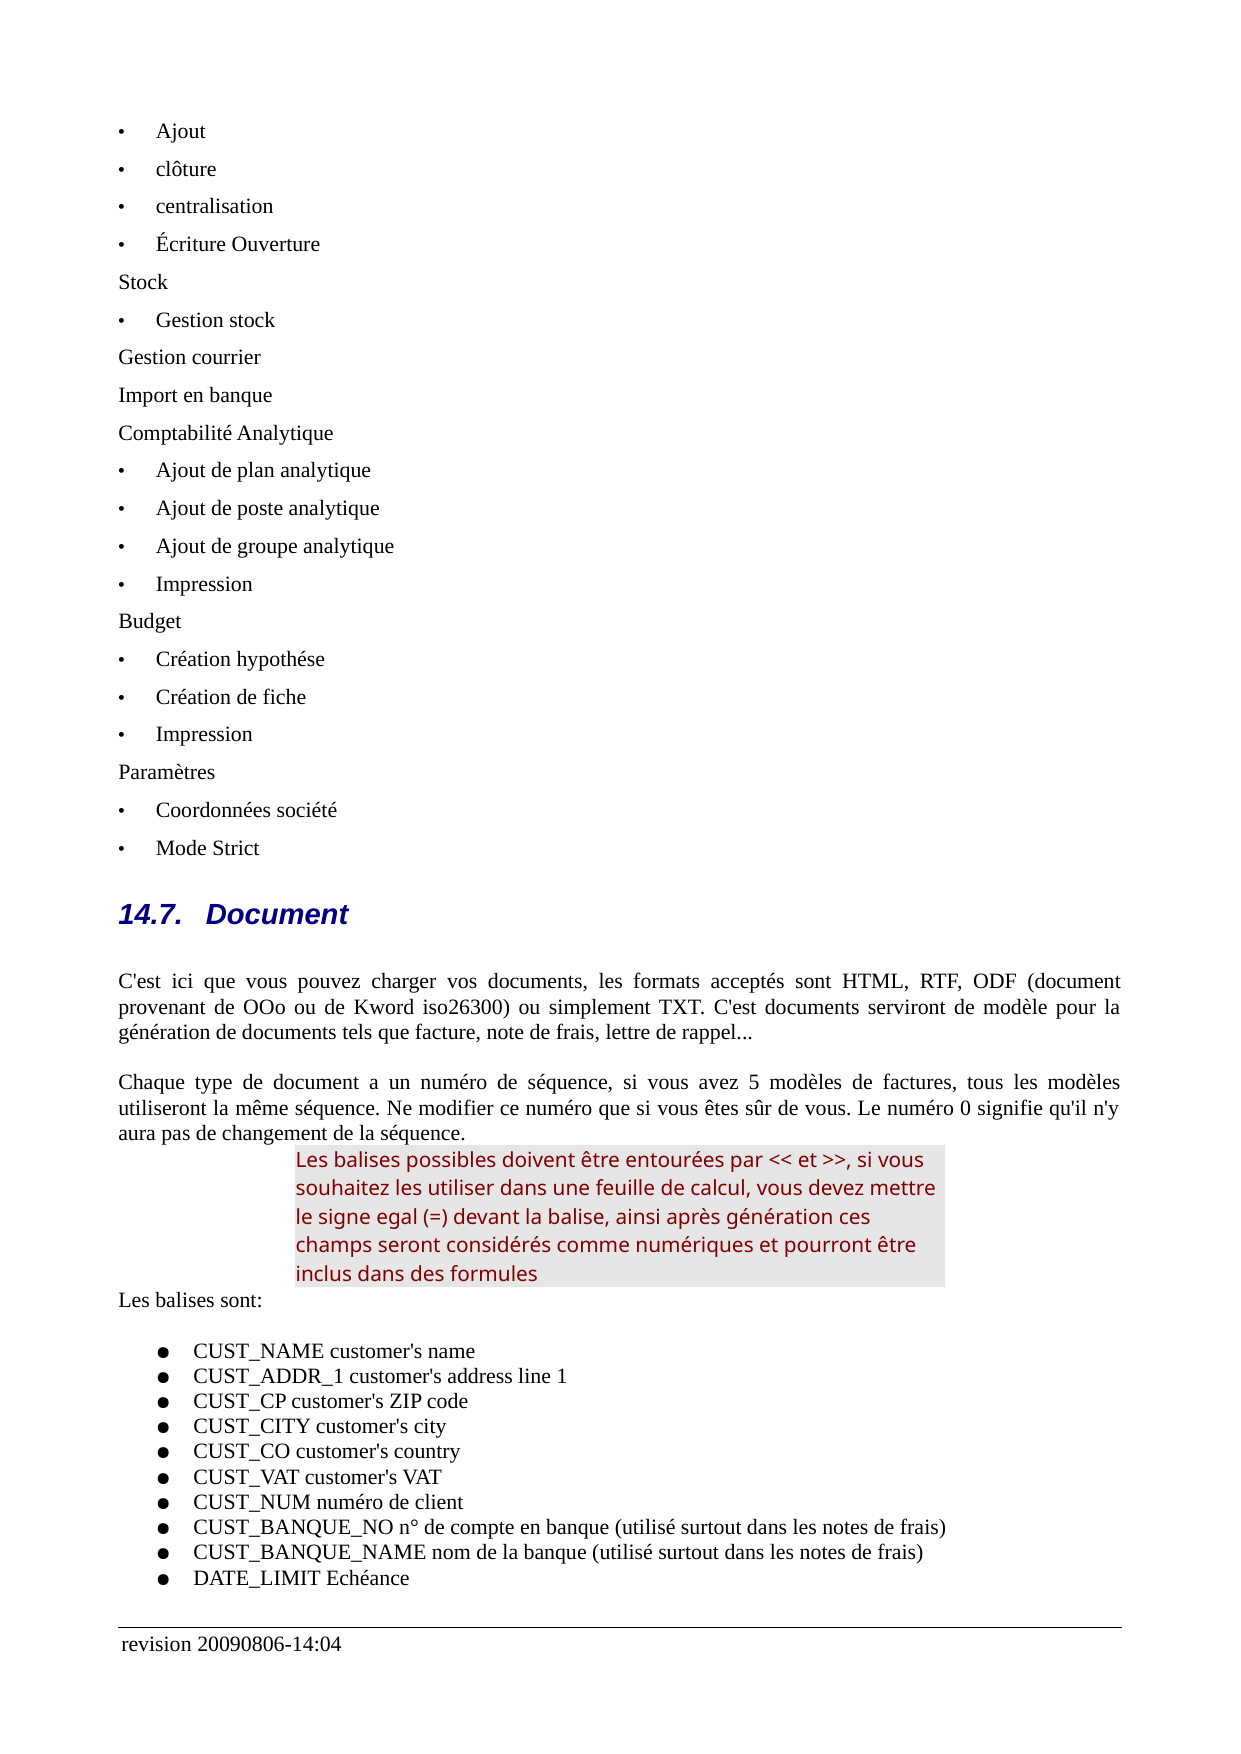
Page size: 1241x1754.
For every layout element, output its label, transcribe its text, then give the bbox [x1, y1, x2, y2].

list CUST_NAME customer's name [156, 1338, 1122, 1363]
list CUST_CP customer's ZIP code [156, 1388, 1122, 1413]
list DATE_LIMIT Echéance [156, 1564, 1122, 1590]
text Gestion courrier [118, 344, 1122, 369]
text Budget [118, 608, 1122, 633]
list Gestion stock [118, 307, 1122, 332]
text Paramètres [118, 759, 1122, 784]
list Création de fiche [118, 684, 1122, 709]
list CUST_CITY customer's city [156, 1413, 1122, 1438]
text Import en banque [118, 382, 1122, 407]
list CUST_VAT customer's VAT [156, 1464, 1122, 1489]
list Ajout de plan analytique [118, 457, 1122, 483]
text Les balises sont: [118, 1287, 1122, 1312]
list Impression [118, 571, 1122, 596]
list Ajout [118, 118, 1122, 143]
list Écriture Ouverture [118, 231, 1122, 256]
text Les balises possibles doivent être entourées par << et >>, si vous souhaitez les utiliser dans une feuille de calcul, vous devez mettre le signe egal (=) devant la balise, ainsi après génération ces champs seront considérés comme numériques et pourront être inclus dans des formules [295, 1145, 945, 1287]
list Ajout de groupe analytique [118, 533, 1122, 558]
list CUST_NUM numéro de client [156, 1489, 1122, 1514]
list CUST_BANQUE_NAME nom de la banque (utilisé surtout dans les notes de frais) [156, 1539, 1122, 1564]
text Stock [118, 269, 1122, 294]
subtitle Document [118, 897, 1122, 931]
text Chaque type de document a un numéro de séquence, si vous avez 5 modèles de factures, tous les modèles utiliseront la même séquence. Ne modifier ce numéro que si vous êtes sûr de vous. Le numéro 0 signifie qu'il n'y aura pas de changement de la séquence. [118, 1069, 1122, 1145]
list Coordonnées société [118, 797, 1122, 822]
list Impression [118, 721, 1122, 747]
list CUST_BANQUE_NO n° de compte en banque (utilisé surtout dans les notes de frais) [156, 1514, 1122, 1539]
text C'est ici que vous pouvez charger vos documents, les formats acceptés sont HTML, RTF, ODF (document provenant de OOo ou de Kword iso26300) ou simplement TXT. C'est documents serviront de modèle pour la génération de documents tels que facture, note de frais, lettre de rappel... [118, 968, 1122, 1044]
list centralisation [118, 193, 1122, 219]
list CUST_ADDR_1 customer's address line 1 [156, 1363, 1122, 1388]
list clôture [118, 156, 1122, 181]
list Création hypothése [118, 646, 1122, 671]
list Ajout de poste analytique [118, 495, 1122, 520]
text Comptabilité Analytique [118, 420, 1122, 445]
list Mode Strict [118, 834, 1122, 860]
list CUST_CO customer's country [156, 1438, 1122, 1464]
